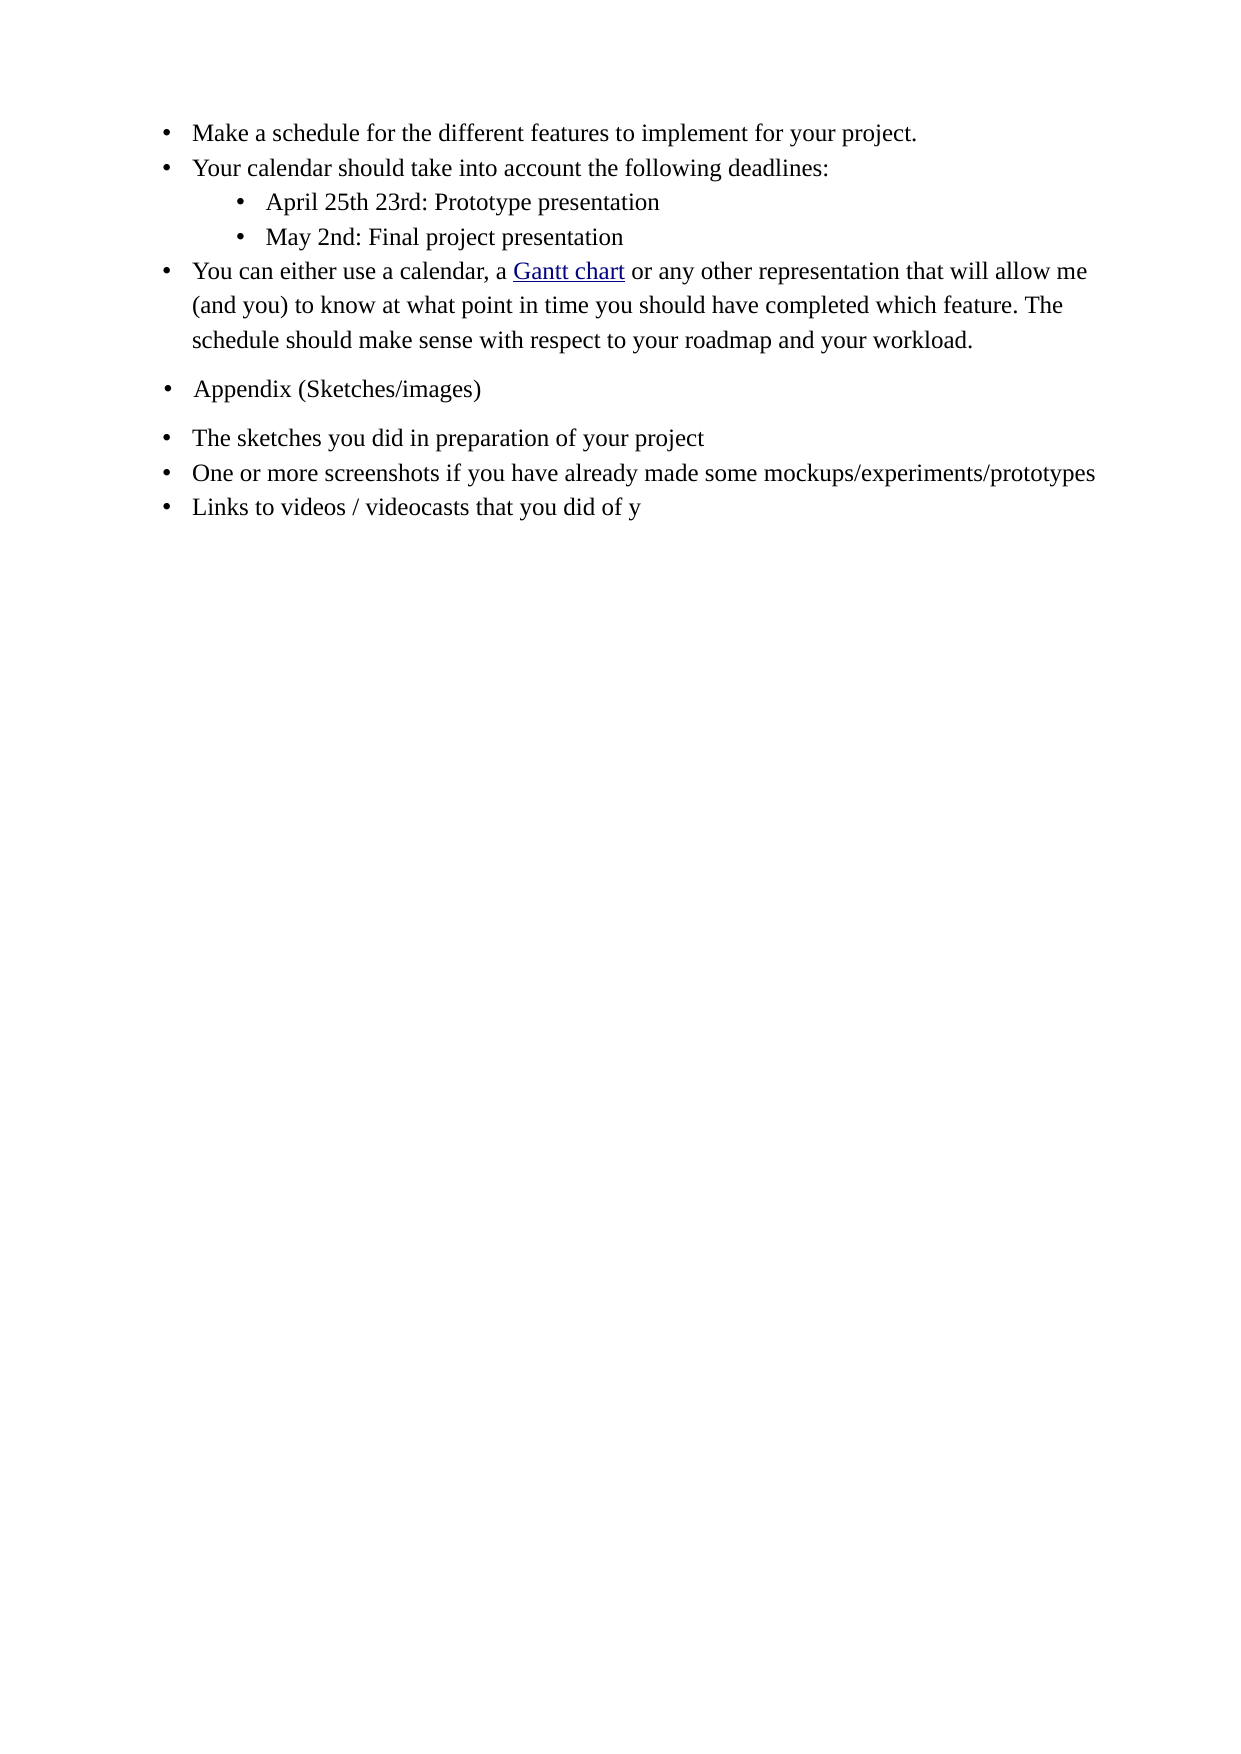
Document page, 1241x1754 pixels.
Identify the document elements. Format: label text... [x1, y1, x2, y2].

list May 2nd: Final project presentation [236, 222, 1122, 250]
list Your calendar should take into account the following deadlines: [162, 153, 1122, 181]
list One or more screenshots if you have already made some mockups/experiments/prototypes [162, 458, 1122, 486]
list The sketches you did in preparation of your project [162, 423, 1122, 452]
list You can either use a calendar, a Gantt chart or any other representation that will allow me (and you) to know at what point in time you should have completed which feature. The schedule should make sense with respect to your roadmap and your workload. [162, 256, 1122, 354]
list Links to videos / videocasts that you did of y [162, 492, 1122, 521]
list April 25th 23rd: Prototype presentation [236, 187, 1122, 216]
list Make a schedule for the different features to implement for your project. [162, 118, 1122, 147]
list Appendix (Sketches/images) [164, 374, 1122, 403]
